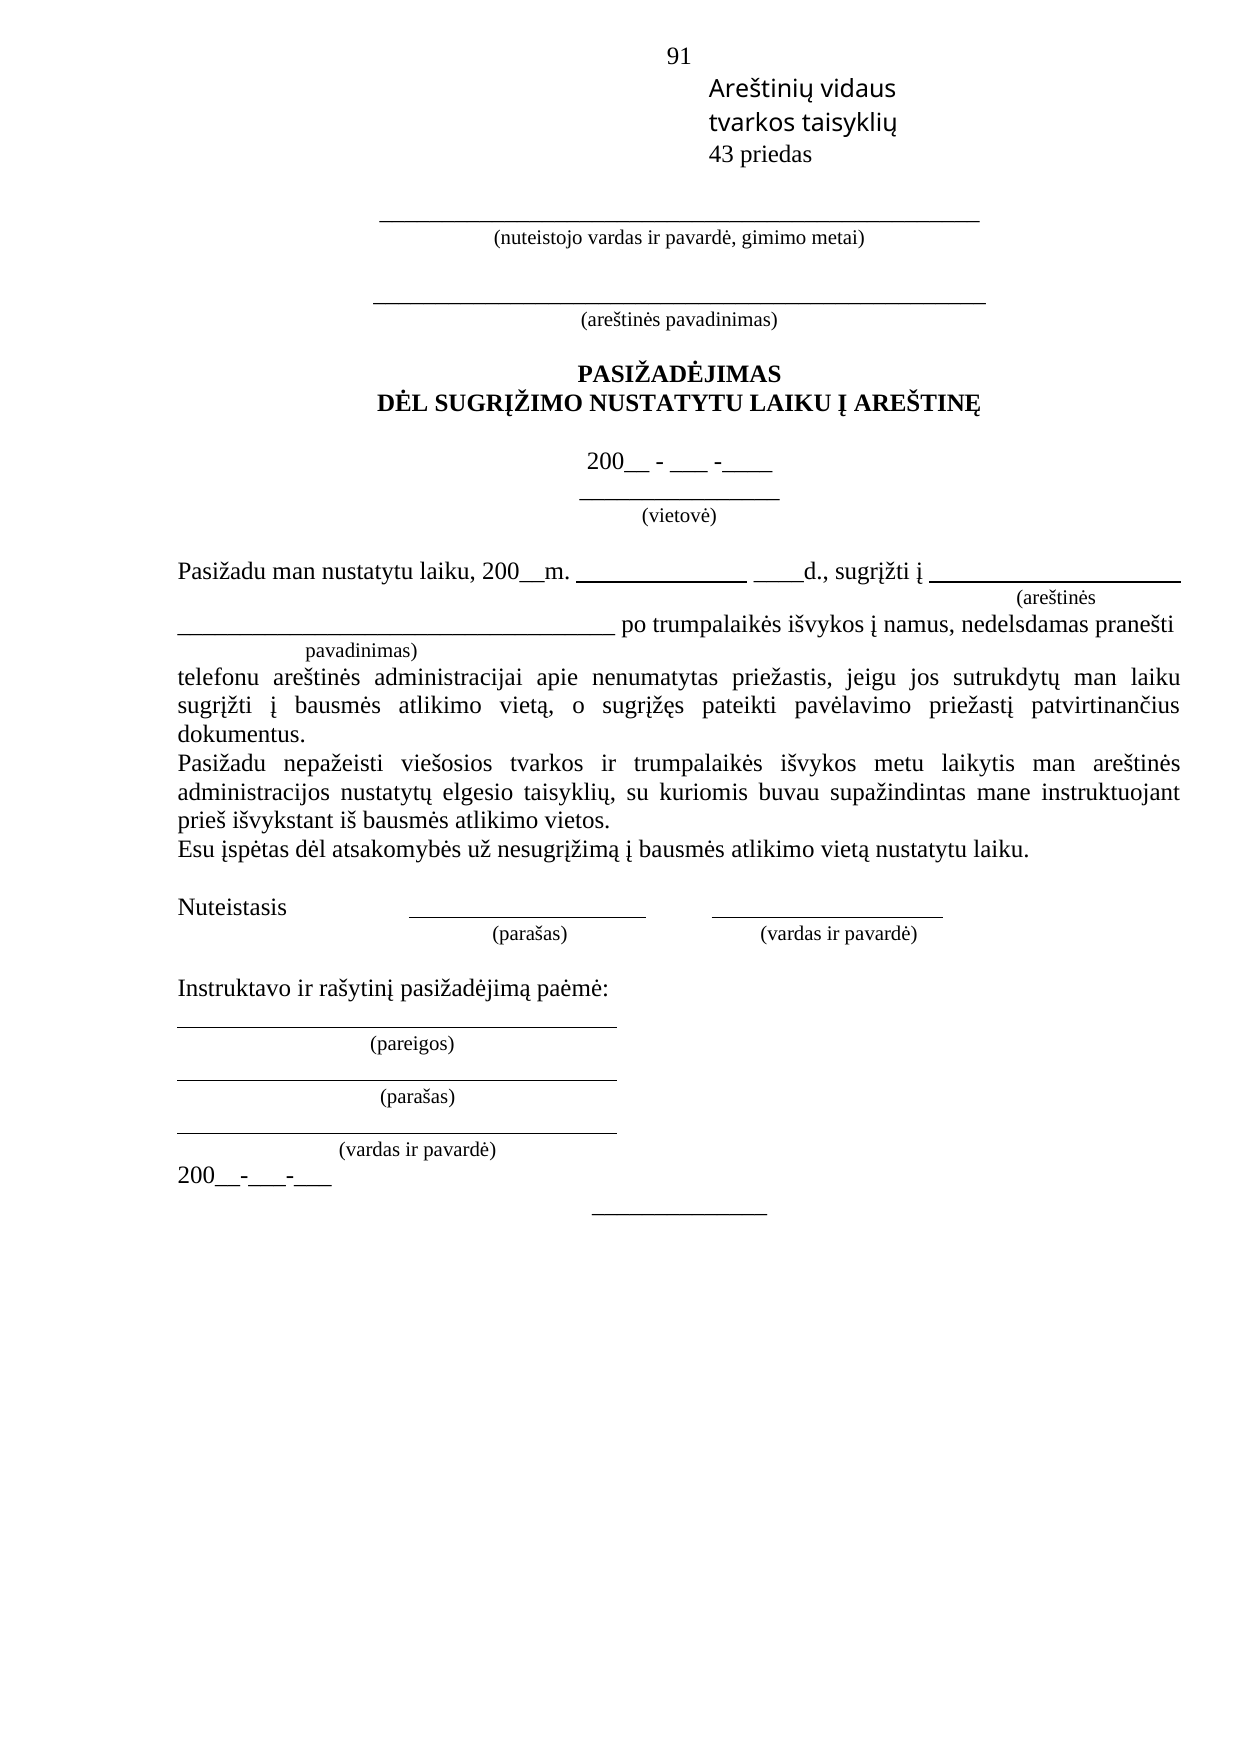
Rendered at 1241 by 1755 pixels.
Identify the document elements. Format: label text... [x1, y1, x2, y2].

text Instruktavo ir rašytinį pasižadėjimą paėmė: [177, 973, 1181, 1002]
text ________________ [177, 474, 1181, 503]
text ___________________________________ po trumpalaikės išvykos į namus, nedelsdamas pranešti [177, 609, 1181, 638]
text 200__ - ___ -____ [177, 446, 1181, 474]
text Esu įspėtas dėl atsakomybės už nesugrįžimą į bausmės atlikimo vietą nustatytu laiku. [177, 834, 1181, 863]
text 200__-___-___ [177, 1161, 1181, 1189]
text (parašas) [177, 1084, 1181, 1108]
text (nuteistojo vardas ir pavardė, gimimo metai) [177, 225, 1181, 249]
text (vietovė) [177, 503, 1181, 527]
text 43 priedas [177, 139, 1181, 168]
text DĖL SUGRĮŽIMO NUSTATYTU LAIKU Į AREŠTINĘ [177, 388, 1181, 417]
text Nuteistasis [177, 892, 1181, 921]
text Pasižadu nepažeisti viešosios tvarkos ir trumpalaikės išvykos metu laikytis man areštinės administracijos nustatytų elgesio taisyklių, su kuriomis buvau supažindintas mane instruktuojant prieš išvykstant iš bausmės atlikimo vietos. [177, 748, 1181, 834]
text Pasižadu man nustatytu laiku, 200__m. ____d., sugrįžti į [177, 556, 1181, 585]
text (parašas) (vardas ir pavardė) [177, 921, 1181, 944]
text (areštinės pavadinimas) [177, 307, 1181, 331]
text PASIŽADĖJIMAS [177, 359, 1181, 388]
text (pareigos) [177, 1031, 1181, 1055]
text tvarkos taisyklių [177, 105, 1181, 139]
text Areštinių vidaus [709, 71, 1181, 105]
text ______________ [177, 1189, 1181, 1218]
text ________________________________________________ [177, 196, 1181, 225]
text _________________________________________________ [177, 278, 1181, 307]
text (areštinės [177, 585, 1181, 609]
text pavadinimas) [177, 638, 1181, 662]
text (vardas ir pavardė) [177, 1136, 1181, 1161]
text telefonu areštinės administracijai apie nenumatytas priežastis, jeigu jos sutrukdytų man laiku sugrįžti į bausmės atlikimo vietą, o sugrįžęs pateikti pavėlavimo priežastį patvirtinančius dokumentus. [177, 662, 1181, 748]
